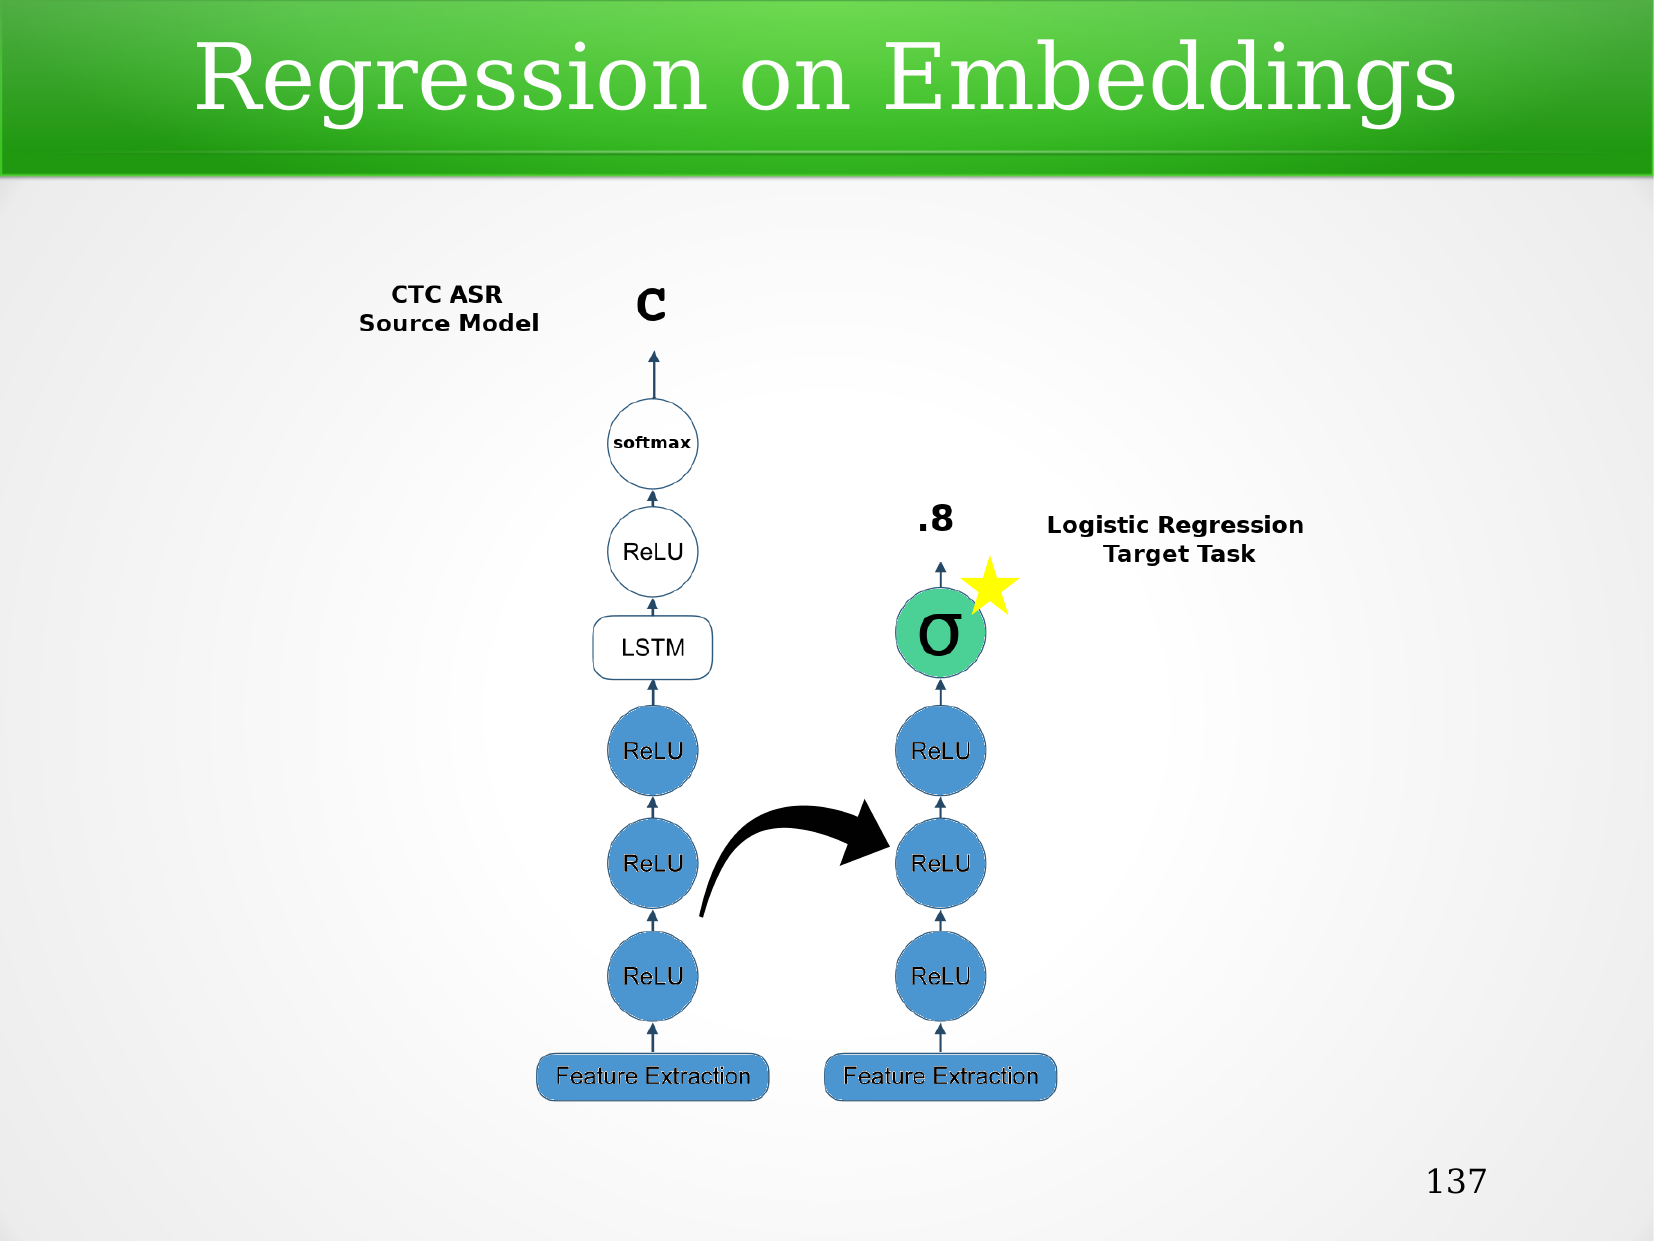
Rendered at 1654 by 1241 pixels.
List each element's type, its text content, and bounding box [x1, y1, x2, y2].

picture [0, 0, 1654, 1241]
title Regression on Embeddings [82, 11, 1571, 154]
text_box [959, 554, 1021, 616]
